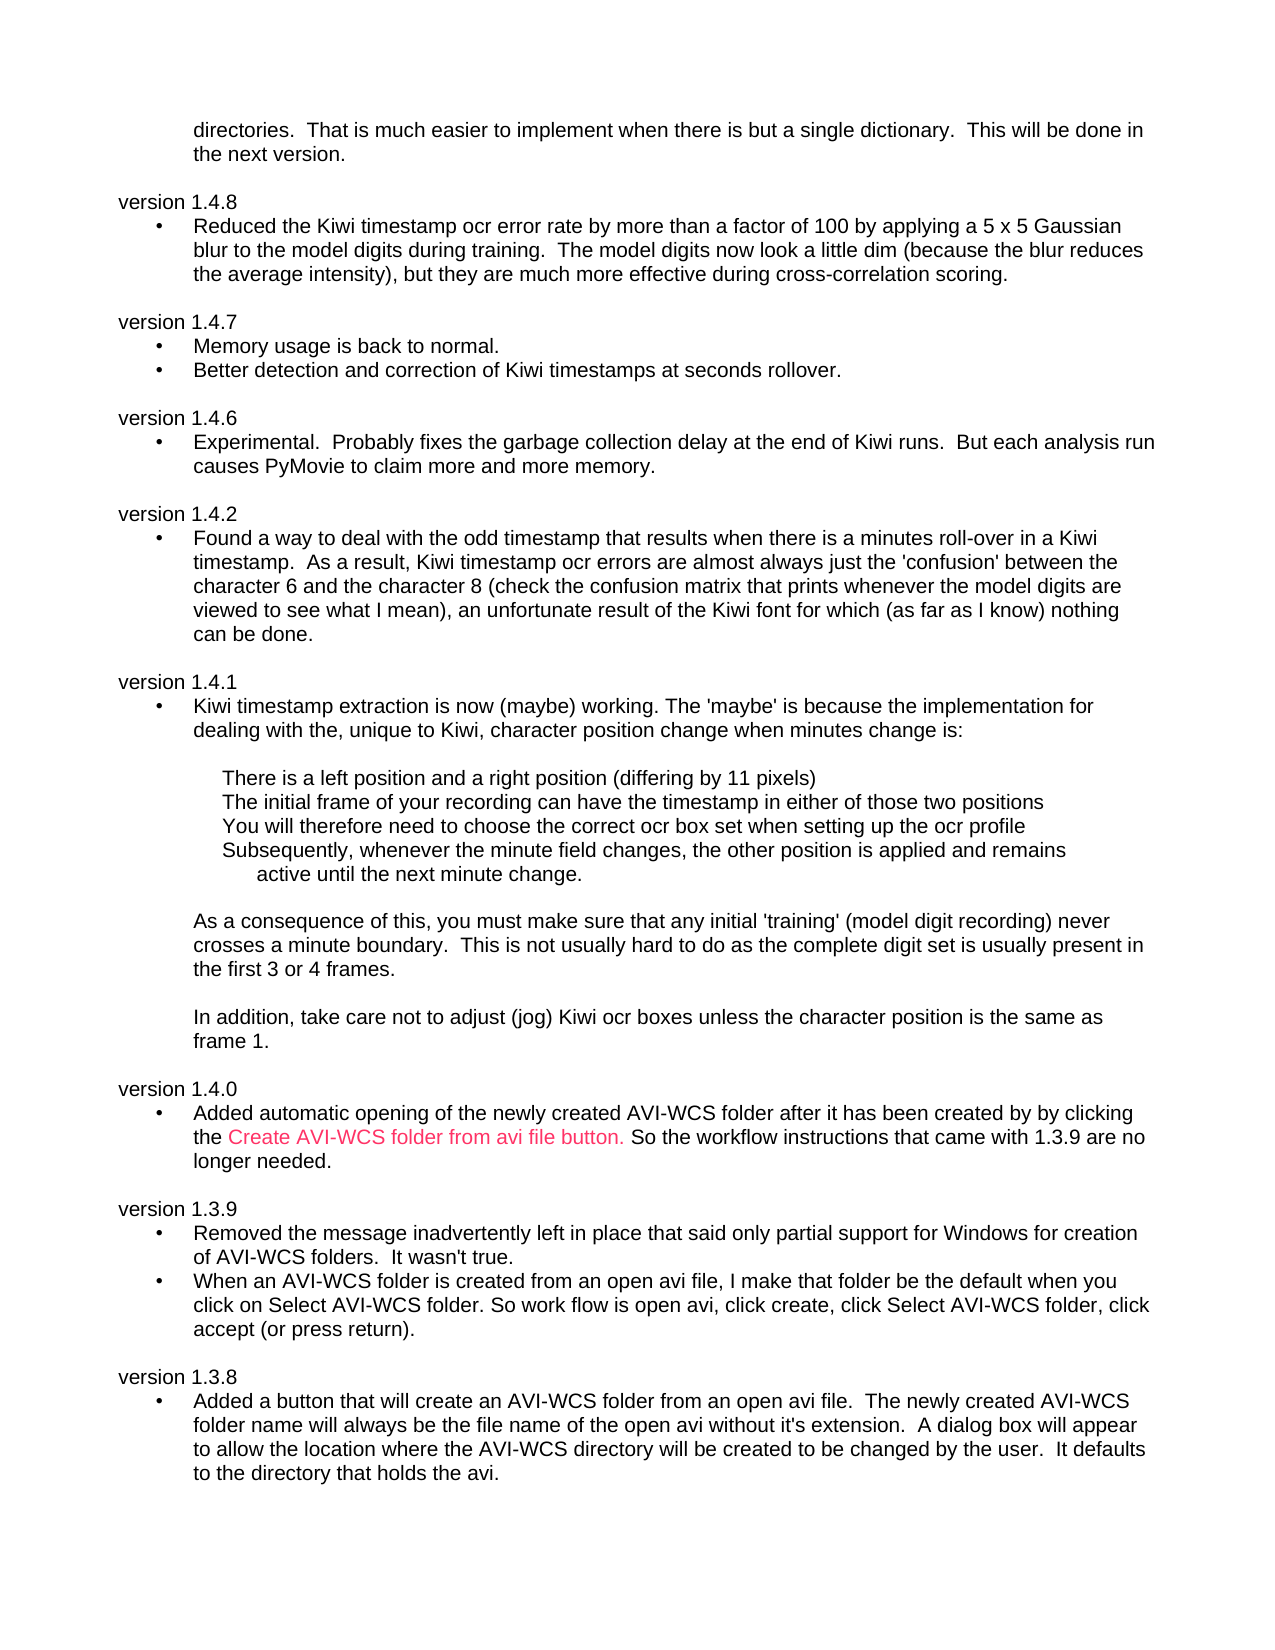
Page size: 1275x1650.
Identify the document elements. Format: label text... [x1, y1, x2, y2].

text version 1.4.2 [118, 502, 1157, 526]
list Added automatic opening of the newly created AVI-WCS folder after it has been created by by clicking the Create AVI-WCS folder from avi file button. So the workflow instructions that came with 1.3.9 are no longer needed. [156, 1101, 1157, 1197]
text version 1.4.1 [118, 670, 1157, 694]
list Added a button that will create an AVI-WCS folder from an open avi file. The newly created AVI-WCS folder name will always be the file name of the open avi without it's extension. A dialog box will appear to allow the location where the AVI-WCS directory will be created to be changed by the user. It defaults to the directory that holds the avi. [156, 1389, 1157, 1509]
list directories. That is much easier to implement when there is but a single dictionary. This will be done in the next version. [156, 118, 1157, 190]
list Experimental. Probably fixes the garbage collection delay at the end of Kiwi runs. But each analysis run causes PyMovie to claim more and more memory. [156, 430, 1157, 502]
list Found a way to deal with the odd timestamp that results when there is a minutes roll-over in a Kiwi timestamp. As a result, Kiwi timestamp ocr errors are almost always just the 'confusion' between the character 6 and the character 8 (check the confusion matrix that prints whenever the model digits are viewed to see what I mean), an unfortunate result of the Kiwi font for which (as far as I know) nothing can be done. [156, 526, 1157, 670]
list Kiwi timestamp extraction is now (maybe) working. The 'maybe' is because the implementation for dealing with the, unique to Kiwi, character position change when minutes change is: There is a left position and a right position (differing by 11 pixels) The initial frame of your recording can have the timestamp in either of those two positions You will therefore need to choose the correct ocr box set when setting up the ocr profile Subsequently, whenever the minute field changes, the other position is applied and remains active until the next minute change. As a consequence of this, you must make sure that any initial 'training' (model digit recording) never crosses a minute boundary. This is not usually hard to do as the complete digit set is usually present in the first 3 or 4 frames. In addition, take care not to adjust (jog) Kiwi ocr boxes unless the character position is the same as frame 1. [156, 694, 1157, 1077]
list When an AVI-WCS folder is created from an open avi file, I make that folder be the default when you click on Select AVI-WCS folder. So work flow is open avi, click create, click Select AVI-WCS folder, click accept (or press return). [156, 1269, 1157, 1365]
text version 1.3.8 [118, 1365, 1157, 1389]
list Removed the message inadvertently left in place that said only partial support for Windows for creation of AVI-WCS folders. It wasn't true. [156, 1221, 1157, 1269]
text version 1.3.9 [118, 1197, 1157, 1221]
text version 1.4.0 [118, 1077, 1157, 1101]
list Memory usage is back to normal. [156, 334, 1157, 358]
list Better detection and correction of Kiwi timestamps at seconds rollover. [156, 358, 1157, 406]
list Reduced the Kiwi timestamp ocr error rate by more than a factor of 100 by applying a 5 x 5 Gaussian blur to the model digits during training. The model digits now look a little dim (because the blur reduces the average intensity), but they are much more effective during cross-correlation scoring. [156, 214, 1157, 310]
text version 1.4.6 [118, 406, 1157, 430]
text version 1.4.7 [118, 310, 1157, 334]
text version 1.4.8 [118, 190, 1157, 214]
